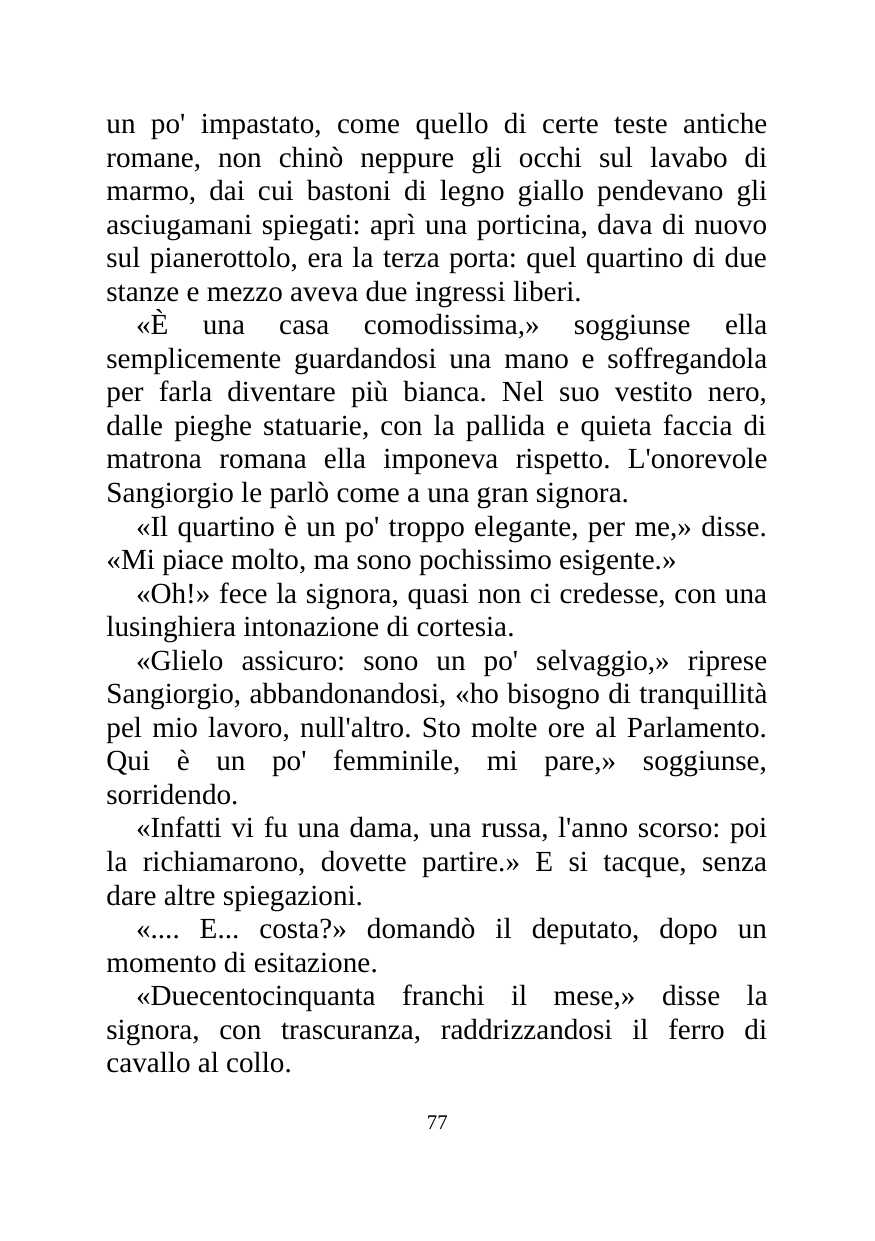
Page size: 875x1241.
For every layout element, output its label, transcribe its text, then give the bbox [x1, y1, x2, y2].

text «.... E... costa?» domandò il deputato, dopo un momento di esitazione. [106, 911, 768, 978]
text «Il quartino è un po' troppo elegante, per me,» disse. «Mi piace molto, ma sono pochissimo esigente.» [106, 509, 768, 576]
text «Duecentocinquanta franchi il mese,» disse la signora, con trascuranza, raddrizzandosi il ferro di cavallo al collo. [106, 978, 768, 1079]
text «È una casa comodissima,» soggiunse ella semplicemente guardandosi una mano e soffregandola per farla diventare più bianca. Nel suo vestito nero, dalle pieghe statuarie, con la pallida e quieta faccia di matrona romana ella imponeva rispetto. L'onorevole Sangiorgio le parlò come a una gran signora. [106, 307, 768, 509]
text «Infatti vi fu una dama, una russa, l'anno scorso: poi la richiamarono, dovette partire.» E si tacque, senza dare altre spiegazioni. [106, 811, 768, 911]
text «Oh!» fece la signora, quasi non ci credesse, con una lusinghiera intonazione di cortesia. [106, 576, 768, 643]
text un po' impastato, come quello di certe teste antiche romane, non chinò neppure gli occhi sul lavabo di marmo, dai cui bastoni di legno giallo pendevano gli asciugamani spiegati: aprì una porticina, dava di nuovo sul pianerottolo, era la terza porta: quel quartino di due stanze e mezzo aveva due ingressi liberi. [106, 106, 768, 307]
text «Glielo assicuro: sono un po' selvaggio,» riprese Sangiorgio, abbandonandosi, «ho bisogno di tranquillità pel mio lavoro, null'altro. Sto molte ore al Parlamento. Qui è un po' femminile, mi pare,» soggiunse, sorridendo. [106, 643, 768, 811]
